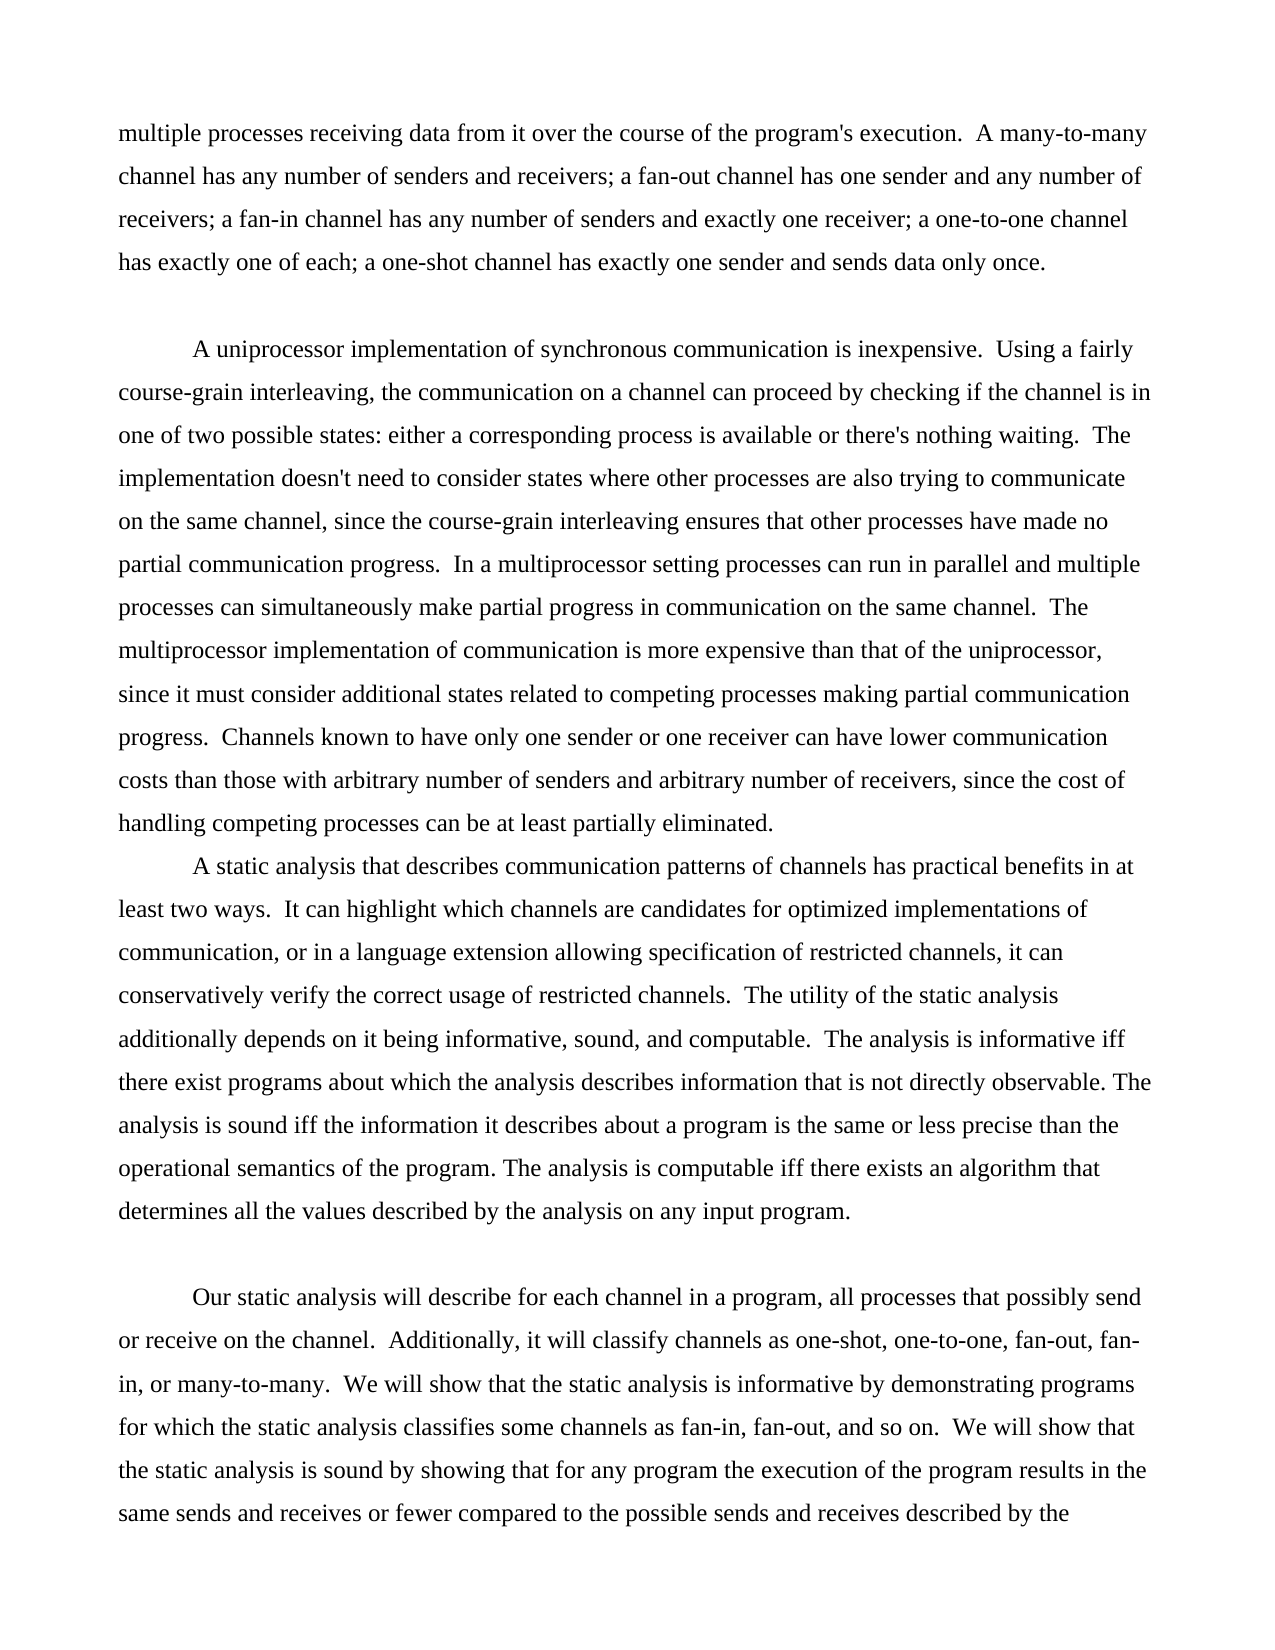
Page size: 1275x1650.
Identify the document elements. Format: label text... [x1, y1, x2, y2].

text multiple processes receiving data from it over the course of the program's execution. A many-to-many channel has any number of senders and receivers; a fan-out channel has one sender and any number of receivers; a fan-in channel has any number of senders and exactly one receiver; a one-to-one channel has exactly one of each; a one-shot channel has exactly one sender and sends data only once. [118, 118, 1157, 276]
text A static analysis that describes communication patterns of channels has practical benefits in at least two ways. It can highlight which channels are candidates for optimized implementations of communication, or in a language extension allowing specification of restricted channels, it can conservatively verify the correct usage of restricted channels. The utility of the static analysis additionally depends on it being informative, sound, and computable. The analysis is informative iff there exist programs about which the analysis describes information that is not directly observable. The analysis is sound iff the information it describes about a program is the same or less precise than the operational semantics of the program. The analysis is computable iff there exists an algorithm that determines all the values described by the analysis on any input program. [118, 851, 1157, 1225]
text A uniprocessor implementation of synchronous communication is inexpensive. Using a fairly course-grain interleaving, the communication on a channel can proceed by checking if the channel is in one of two possible states: either a corresponding process is available or there's nothing waiting. The implementation doesn't need to consider states where other processes are also trying to communicate on the same channel, since the course-grain interleaving ensures that other processes have made no partial communication progress. In a multiprocessor setting processes can run in parallel and multiple processes can simultaneously make partial progress in communication on the same channel. The multiprocessor implementation of communication is more expensive than that of the uniprocessor, since it must consider additional states related to competing processes making partial communication progress. Channels known to have only one sender or one receiver can have lower communication costs than those with arbitrary number of senders and arbitrary number of receivers, since the cost of handling competing processes can be at least partially eliminated. [118, 334, 1157, 837]
text Our static analysis will describe for each channel in a program, all processes that possibly send or receive on the channel. Additionally, it will classify channels as one-shot, one-to-one, fan-out, fan-in, or many-to-many. We will show that the static analysis is informative by demonstrating programs for which the static analysis classifies some channels as fan-in, fan-out, and so on. We will show that the static analysis is sound by showing that for any program the execution of the program results in the same sends and receives or fewer compared to the possible sends and receives described by the [118, 1282, 1157, 1527]
